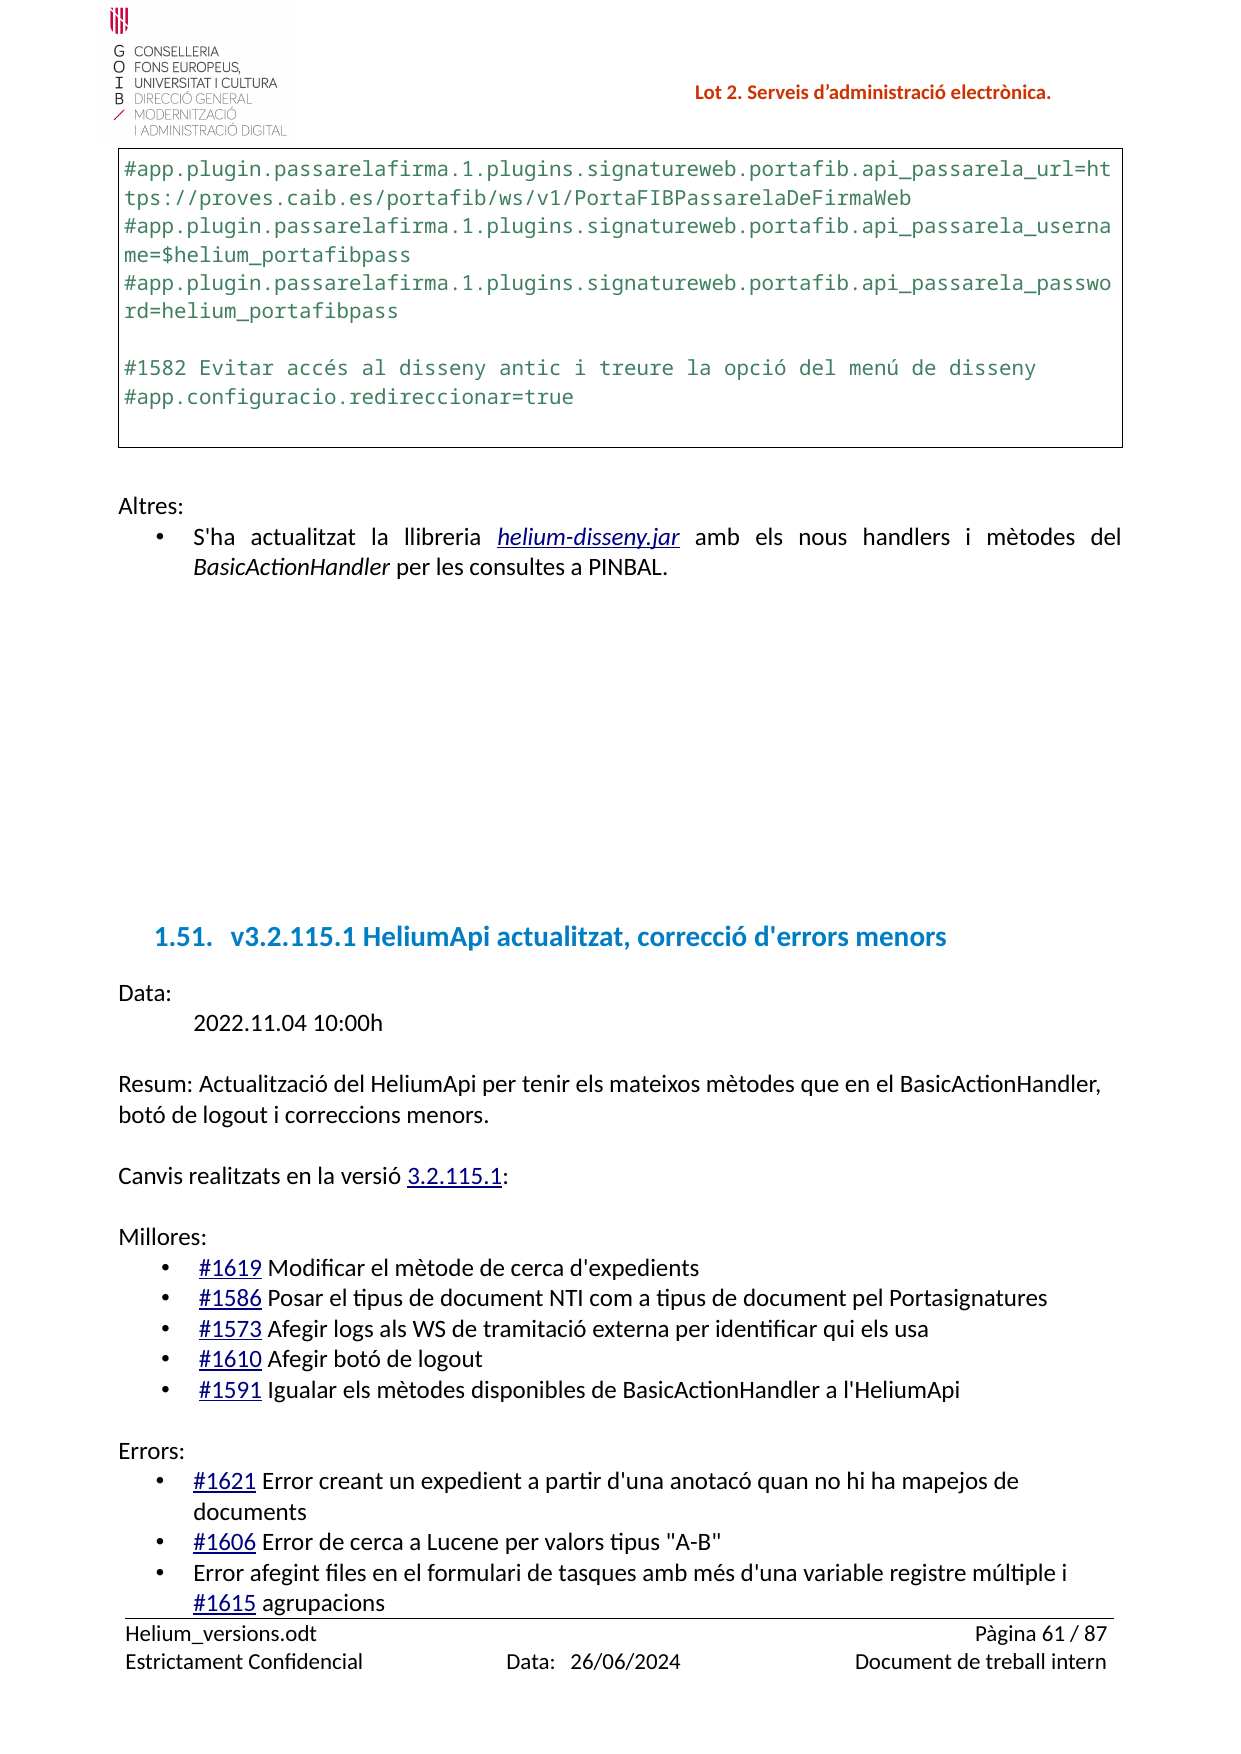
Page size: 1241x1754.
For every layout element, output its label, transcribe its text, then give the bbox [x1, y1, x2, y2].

table_header #app.plugin.passarelafirma.1.plugins.signatureweb.portafib.api_passarela_url=https://proves.caib.es/portafib/ws/v1/PortaFIBPassarelaDeFirmaWeb #app.plugin.passarelafirma.1.plugins.signatureweb.portafib.api_passarela_username=$helium_portafibpass #app.plugin.passarelafirma.1.plugins.signatureweb.portafib.api_passarela_password=helium_portafibpass #1582 Evitar accés al disseny antic i treure la opció del menú de disseny #app.configuracio.redireccionar=true [119, 149, 1122, 447]
picture [100, 0, 297, 144]
text Data: [118, 977, 1122, 1007]
list S'ha actualitzat la llibreria helium-disseny.jar amb els nous handlers i mètodes del BasicActionHandler per les consultes a PINBAL. [156, 521, 1122, 582]
text Canvis realitzats en la versió 3.2.115.1: [118, 1160, 1122, 1191]
list #1591 Igualar els mètodes disponibles de BasicActionHandler a l'HeliumApi [161, 1374, 1122, 1404]
list Error afegint files en el formulari de tasques amb més d'una variable registre múltiple i #1615 agrupacions [156, 1557, 1122, 1618]
subtitle v3.2.115.1 HeliumApi actualitzat, correcció d'errors menors [153, 918, 1122, 953]
list #1610 Afegir botó de logout [161, 1343, 1122, 1374]
list #1573 Afegir logs als WS de tramitació externa per identificar qui els usa [161, 1313, 1122, 1343]
text Resum: Actualització del HeliumApi per tenir els mateixos mètodes que en el BasicActionHandler, botó de logout i correccions menors. [118, 1068, 1122, 1129]
list #1621 Error creant un expedient a partir d'una anotacó quan no hi ha mapejos de documents [156, 1465, 1122, 1526]
text Millores: [118, 1221, 1122, 1252]
list #1606 Error de cerca a Lucene per valors tipus "A-B" [156, 1526, 1122, 1557]
text 2022.11.04 10:00h [118, 1007, 1122, 1038]
list #1619 Modificar el mètode de cerca d'expedients [161, 1252, 1122, 1282]
list #1586 Posar el tipus de document NTI com a tipus de document pel Portasignatures [161, 1282, 1122, 1313]
text Errors: [118, 1435, 1122, 1465]
text Altres: [118, 490, 1122, 521]
